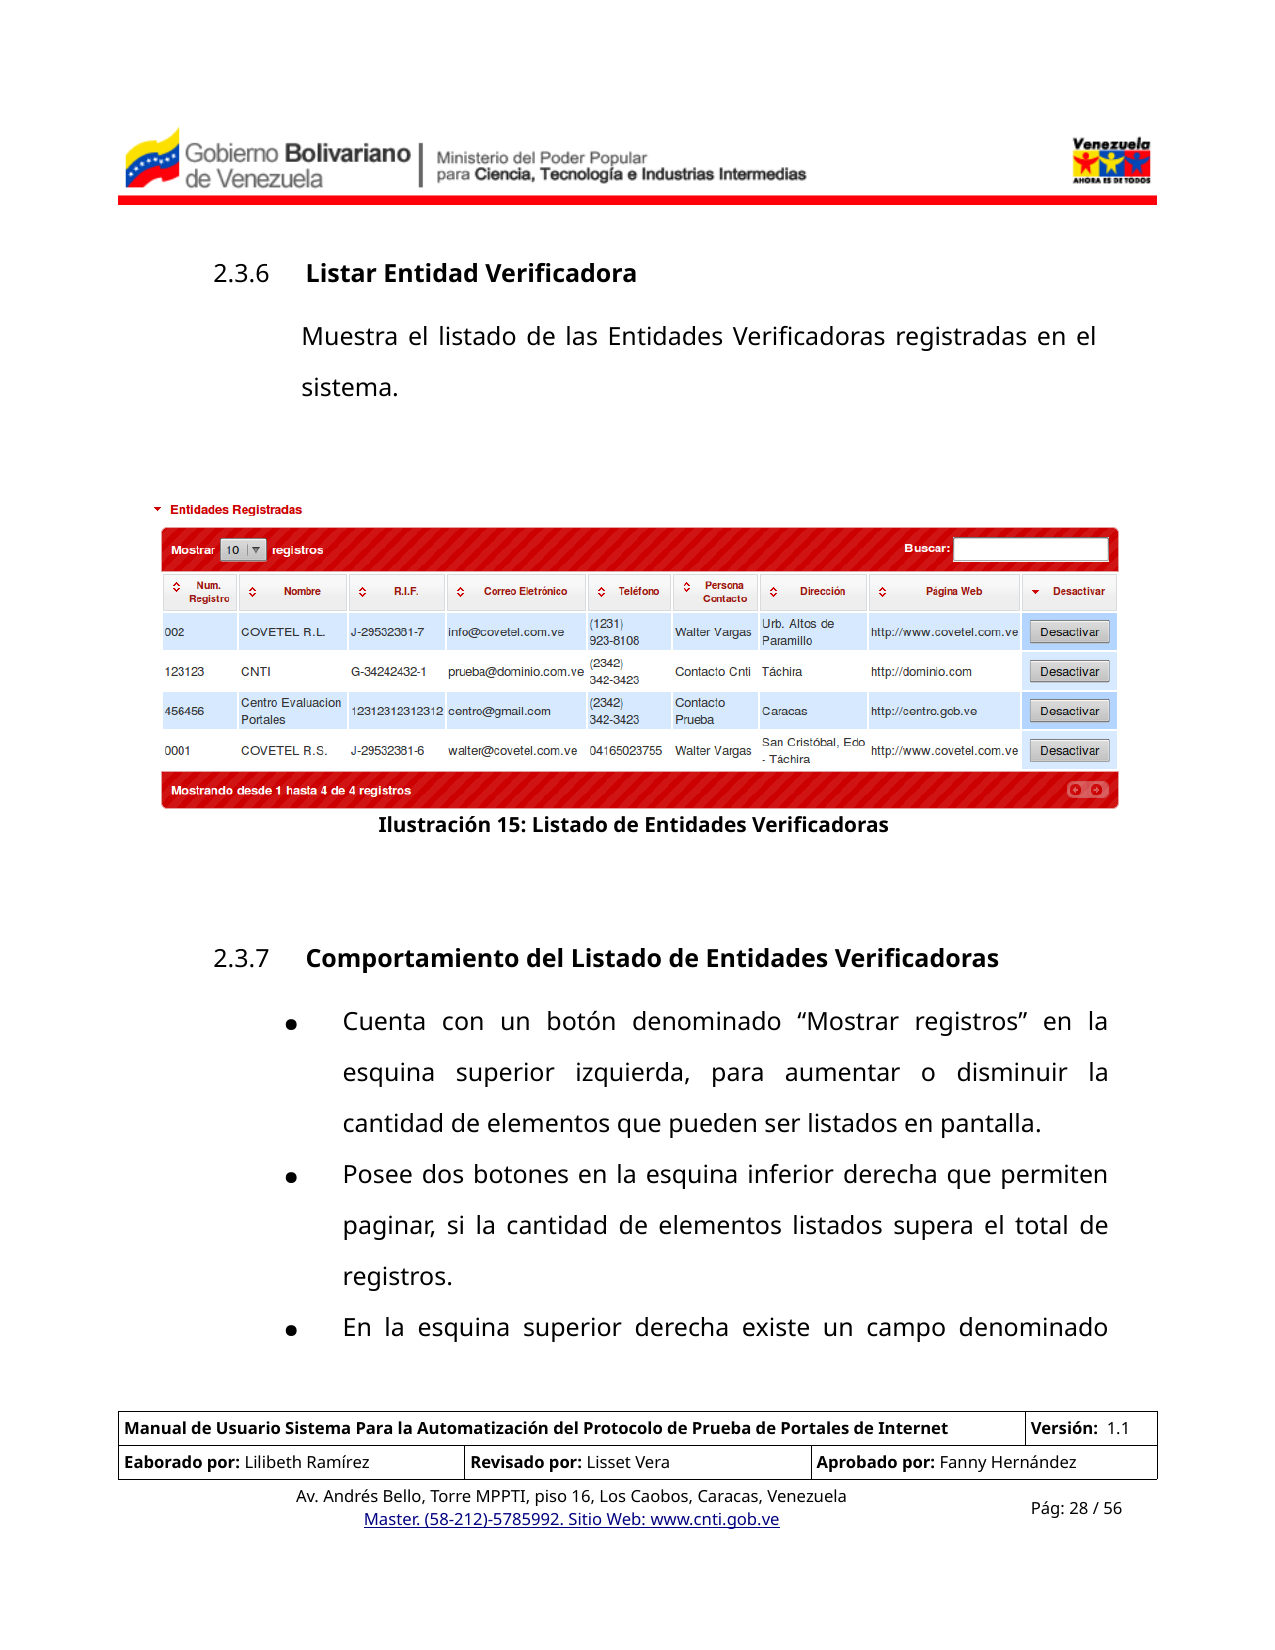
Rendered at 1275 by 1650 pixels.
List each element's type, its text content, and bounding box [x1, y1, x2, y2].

picture [118, 119, 1157, 205]
text Muestra el listado de las Entidades Verificadoras registradas en el sistema. [301, 318, 1098, 403]
list Posee dos botones en la esquina inferior derecha que permiten paginar, si la cantidad de elementos listados supera el total de registros. [283, 1157, 1109, 1293]
list Cuenta con un botón denominado “Mostrar registros” en la esquina superior izquierda, para aumentar o disminuir la cantidad de elementos que pueden ser listados en pantalla. [283, 1004, 1109, 1140]
list Ilustración 15: Listado de Entidades Verificadoras [136, 811, 1131, 839]
picture [150, 500, 1124, 811]
subtitle Listar Entidad Verificadora [118, 255, 1157, 289]
list En la esquina superior derecha existe un campo denominado [283, 1310, 1109, 1344]
subtitle Comportamiento del Listado de Entidades Verificadoras [118, 941, 1157, 975]
